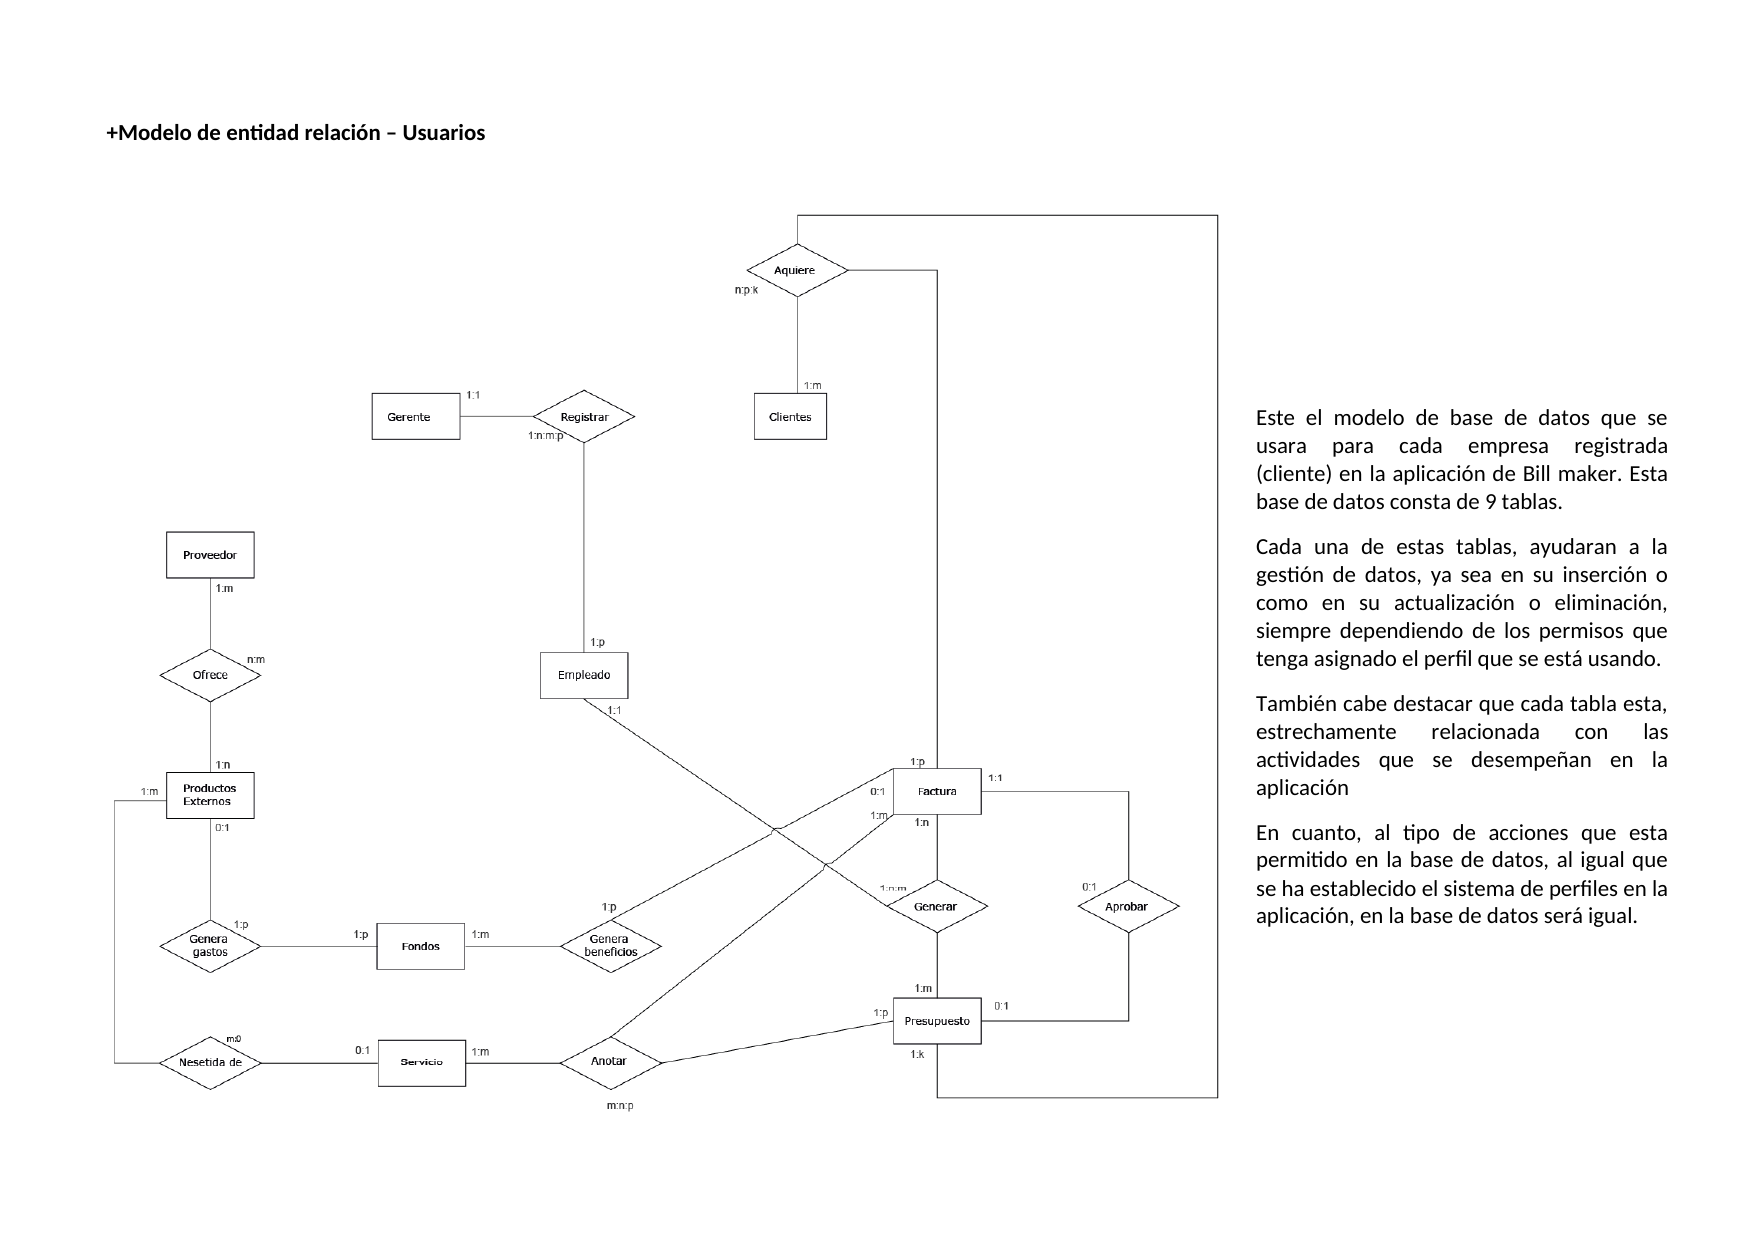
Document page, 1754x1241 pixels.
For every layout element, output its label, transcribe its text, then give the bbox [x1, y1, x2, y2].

text +Modelo de entidad relación – Usuarios [106, 118, 1648, 146]
text Este el modelo de base de datos que se usara para cada empresa registrada (cliente) en la aplicación de Bill maker. Esta base de datos consta de 9 tablas. [1256, 403, 1668, 515]
text En cuanto, al tipo de acciones que esta permitido en la base de datos, al igual que se ha establecido el sistema de perfiles en la aplicación, en la base de datos será igual. [1256, 818, 1668, 930]
text Cada una de estas tablas, ayudaran a la gestión de datos, ya sea en su inserción o como en su actualización o eliminación, siempre dependiendo de los permisos que tenga asignado el perfil que se está usando. [1256, 532, 1668, 672]
text También cabe destacar que cada tabla esta, estrechamente relacionada con las actividades que se desempeñan en la aplicación [1256, 689, 1668, 801]
